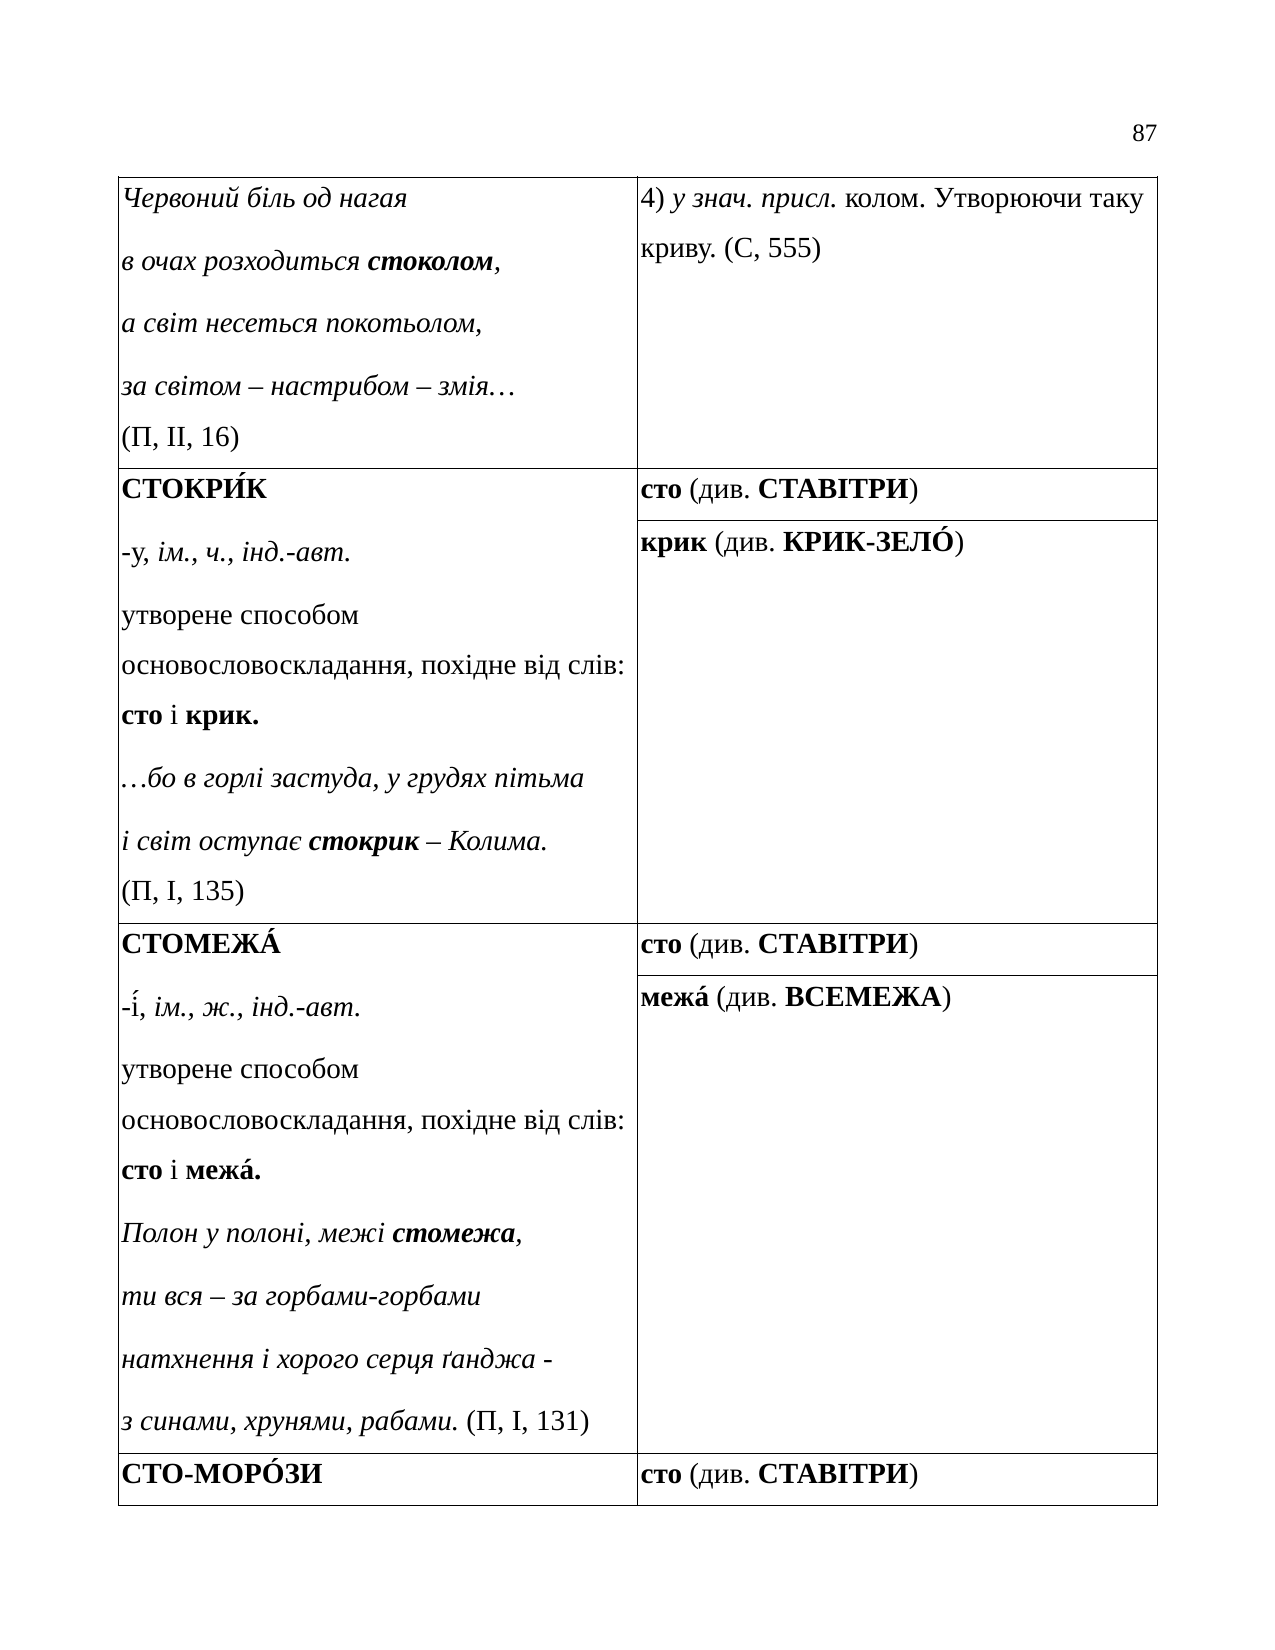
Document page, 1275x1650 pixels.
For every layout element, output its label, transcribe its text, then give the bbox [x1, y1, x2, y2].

table_cell сто (див. СТАВІТРИ) [638, 1454, 1157, 1505]
table_cell сто (див. СТАВІТРИ) [638, 469, 1157, 520]
table_cell СТОКРИ́К -у, ім., ч., інд.-авт. утворене способом основословоскладання, похідне від слів: сто і крик. …бо в горлі застуда, у грудях пітьма і світ оступає стокрик – Колима. (П, І, 135) [119, 469, 637, 922]
table_cell 4) у знач. присл. колом. Утворюючи таку криву. (С, 555) [638, 178, 1157, 468]
table_cell межá (див. ВСЕМЕЖА) [638, 976, 1157, 1453]
table_cell крик (див. КРИК-ЗЕЛÓ) [638, 521, 1157, 922]
table_cell сто (див. СТАВІТРИ) [638, 924, 1157, 975]
table_cell СТОМЕЖÁ -і́, ім., ж., інд.-авт. утворене способом основословоскладання, похідне від слів: сто і межá. Полон у полоні, межі стомежа, ти вся – за горбами-горбами натхнення і хорого серця ґанджа - з синами, хрунями, рабами. (П, І, 131) [119, 924, 637, 1453]
table_cell Червоний біль од нагая в очах розходиться стоколом, а світ несеться покотьолом, за світом – настрибом – змія… (П, ІІ, 16) [119, 178, 637, 468]
table_cell СТО-МОРÓЗИ [119, 1454, 637, 1505]
